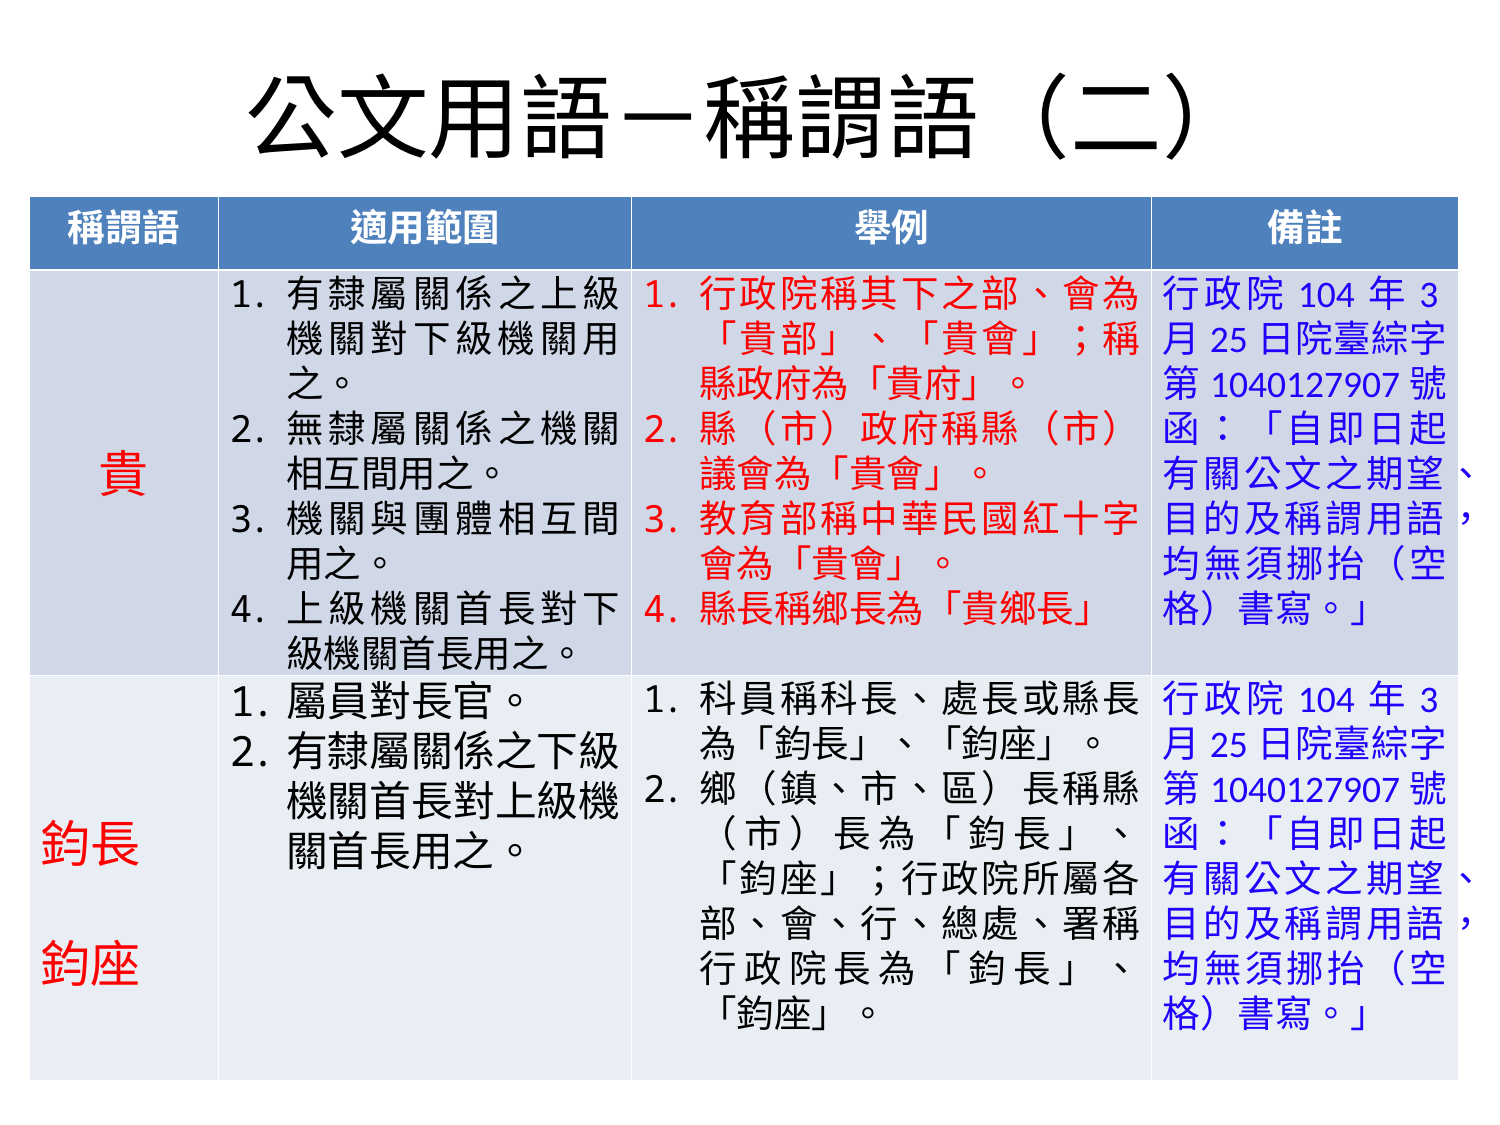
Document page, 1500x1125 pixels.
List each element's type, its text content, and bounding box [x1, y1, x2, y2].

table_header 備註 [1152, 197, 1458, 269]
table_header 適用範圍 [219, 197, 631, 269]
table_cell 行政院104年3月25日院臺綜字第1040127907號函：「自即日起有關公文之期望、目的及稱謂用語，均無須挪抬（空格）書寫。」 [1152, 676, 1458, 1080]
table_cell 鈞長 鈞座 [30, 676, 218, 1080]
table_header 舉例 [632, 197, 1151, 269]
table_cell 有隸屬關係之上級機關對下級機關用之。 無隸屬關係之機關相互間用之。 機關與團體相互間用之。 上級機關首長對下級機關首長用之。 [219, 271, 631, 675]
table_cell 貴 [30, 271, 218, 675]
table_cell 行政院104年3月25日院臺綜字第1040127907號函：「自即日起有關公文之期望、目的及稱謂用語，均無須挪抬（空格）書寫。」 [1152, 271, 1458, 675]
table_cell 行政院稱其下之部、會為「貴部」、「貴會」；稱縣政府為「貴府」。 縣（市）政府稱縣（市）議會為「貴會」。 教育部稱中華民國紅十字會為「貴會」。 縣長稱鄉長為「貴鄉長」 [632, 271, 1151, 675]
table_cell 科員稱科長、處長或縣長為「鈞長」、「鈞座」。 鄉（鎮、市、區）長稱縣（市）長為「鈞長」、「鈞座」；行政院所屬各部、會、行、總處、署稱行政院長為「鈞長」、「鈞座」。 [632, 676, 1151, 1080]
table_cell 屬員對長官。 有隸屬關係之下級機關首長對上級機關首長用之。 [219, 676, 631, 1080]
title 公文用語－稱謂語（二） [75, 45, 1426, 185]
table_header 稱謂語 [30, 197, 218, 269]
